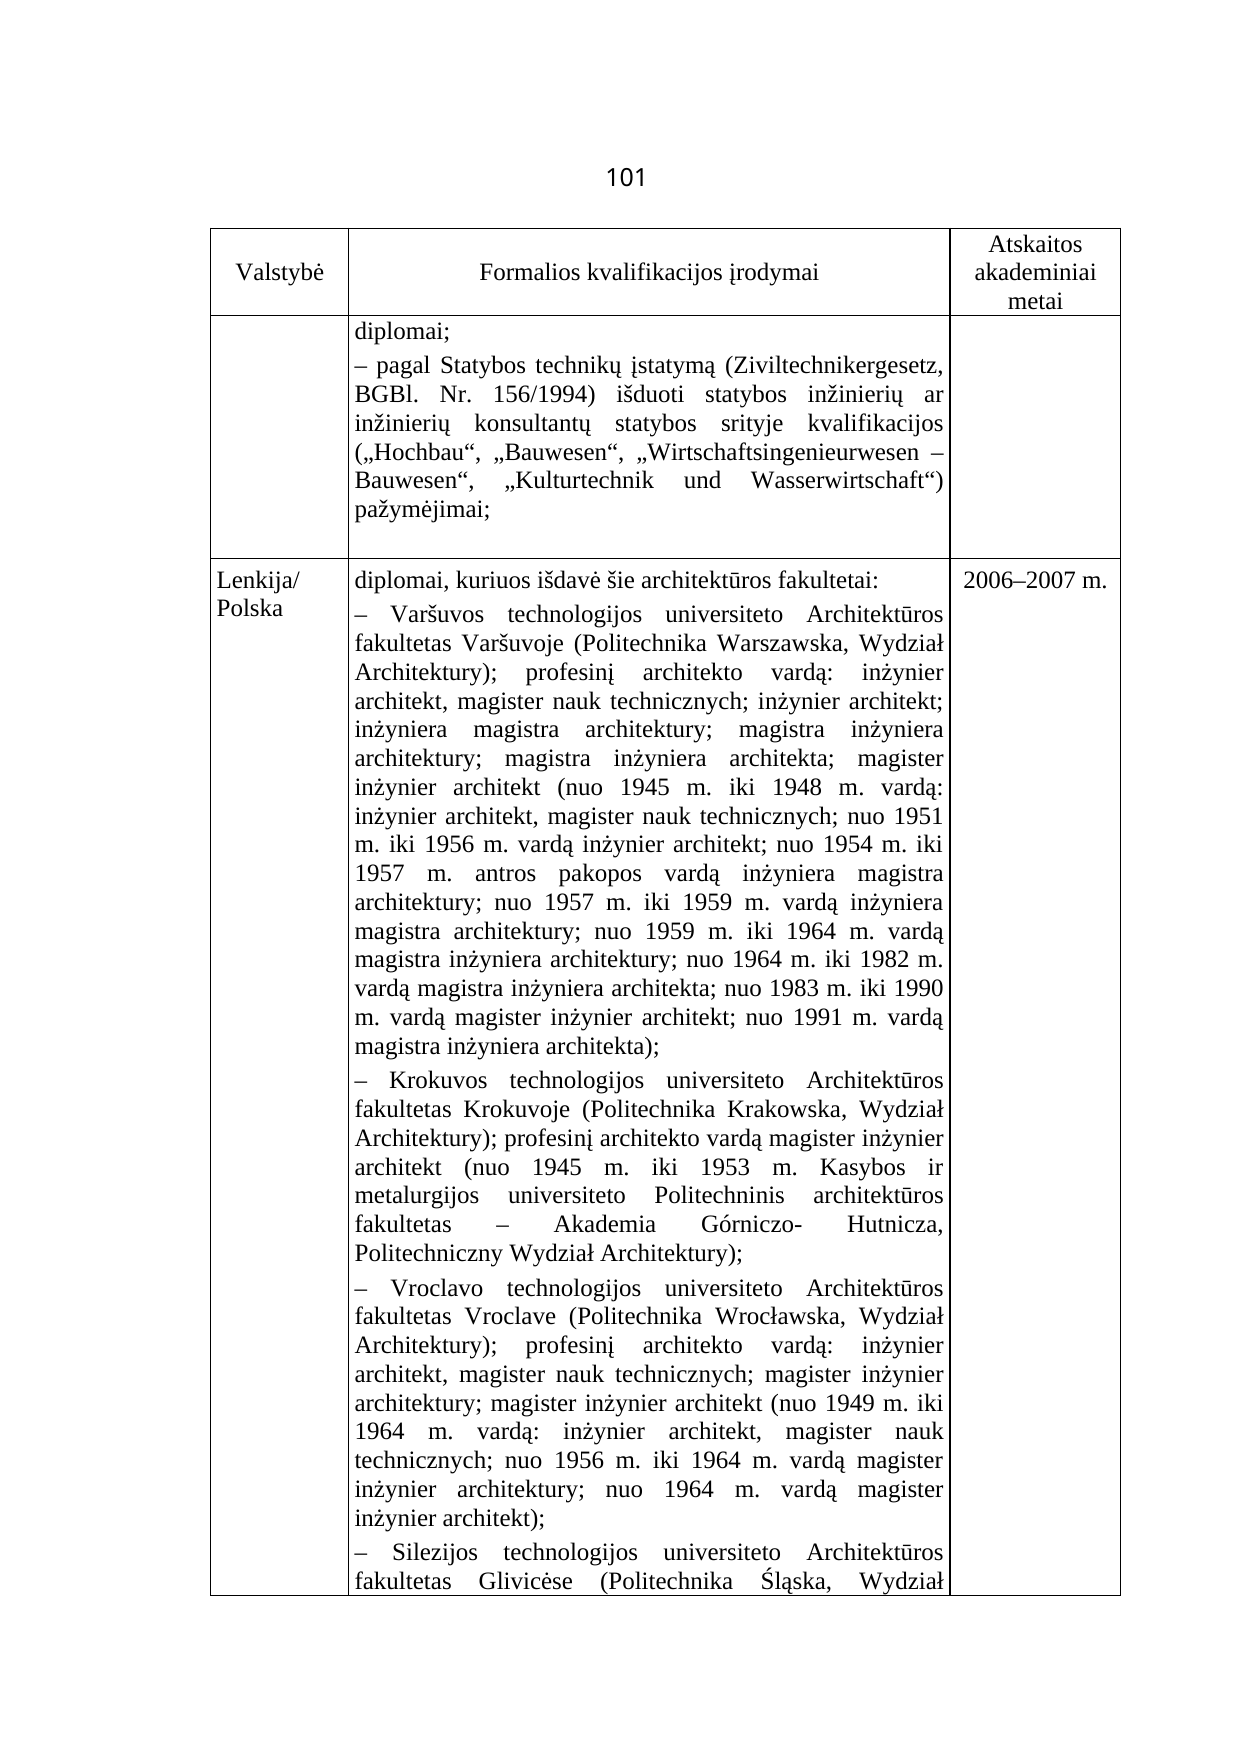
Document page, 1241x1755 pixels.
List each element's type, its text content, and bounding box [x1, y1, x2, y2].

table_cell diplomai, kuriuos išdavė šie architektūros fakultetai: – Varšuvos technologijos universiteto Architektūros fakultetas Varšuvoje (Politechnika Warszawska, Wydział Architektury); profesinį architekto vardą: inżynier architekt, magister nauk technicznych; inżynier architekt; inżyniera magistra architektury; magistra inżyniera architektury; magistra inżyniera architekta; magister inżynier architekt (nuo 1945 m. iki 1948 m. vardą: inżynier architekt, magister nauk technicznych; nuo 1951 m. iki 1956 m. vardą inżynier architekt; nuo 1954 m. iki 1957 m. antros pakopos vardą inżyniera magistra architektury; nuo 1957 m. iki 1959 m. vardą inżyniera magistra architektury; nuo 1959 m. iki 1964 m. vardą magistra inżyniera architektury; nuo 1964 m. iki 1982 m. vardą magistra inżyniera architekta; nuo 1983 m. iki 1990 m. vardą magister inżynier architekt; nuo 1991 m. vardą magistra inżyniera architekta); – Krokuvos technologijos universiteto Architektūros fakultetas Krokuvoje (Politechnika Krakowska, Wydział Architektury); profesinį architekto vardą magister inżynier architekt (nuo 1945 m. iki 1953 m. Kasybos ir metalurgijos universiteto Politechninis architektūros fakultetas – Akademia Górniczo- Hutnicza, Politechniczny Wydział Architektury); – Vroclavo technologijos universiteto Architektūros fakultetas Vroclave (Politechnika Wrocławska, Wydział Architektury); profesinį architekto vardą: inżynier architekt, magister nauk technicznych; magister inżynier architektury; magister inżynier architekt (nuo 1949 m. iki 1964 m. vardą: inżynier architekt, magister nauk technicznych; nuo 1956 m. iki 1964 m. vardą magister inżynier architektury; nuo 1964 m. vardą magister inżynier architekt); – Silezijos technologijos universiteto Architektūros fakultetas Glivicėse (Politechnika Śląska, Wydział [349, 559, 949, 1595]
table_cell 2006–2007 m. [951, 559, 1120, 1595]
table_cell [211, 316, 348, 558]
table_header Valstybė [211, 229, 348, 315]
table_cell [951, 316, 1120, 558]
table_cell diplomai; – pagal Statybos technikų įstatymą (Ziviltechnikergesetz, BGBl. Nr. 156/1994) išduoti statybos inžinierių ar inžinierių konsultantų statybos srityje kvalifikacijos („Hochbau“, „Bauwesen“, „Wirtschaftsingenieurwesen – Bauwesen“, „Kulturtechnik und Wasserwirtschaft“) pažymėjimai; [349, 316, 949, 558]
table_header Atskaitos akademiniai metai [951, 229, 1120, 315]
table_cell Lenkija/ Polska [211, 559, 348, 1595]
table_header Formalios kvalifikacijos įrodymai [349, 229, 949, 315]
